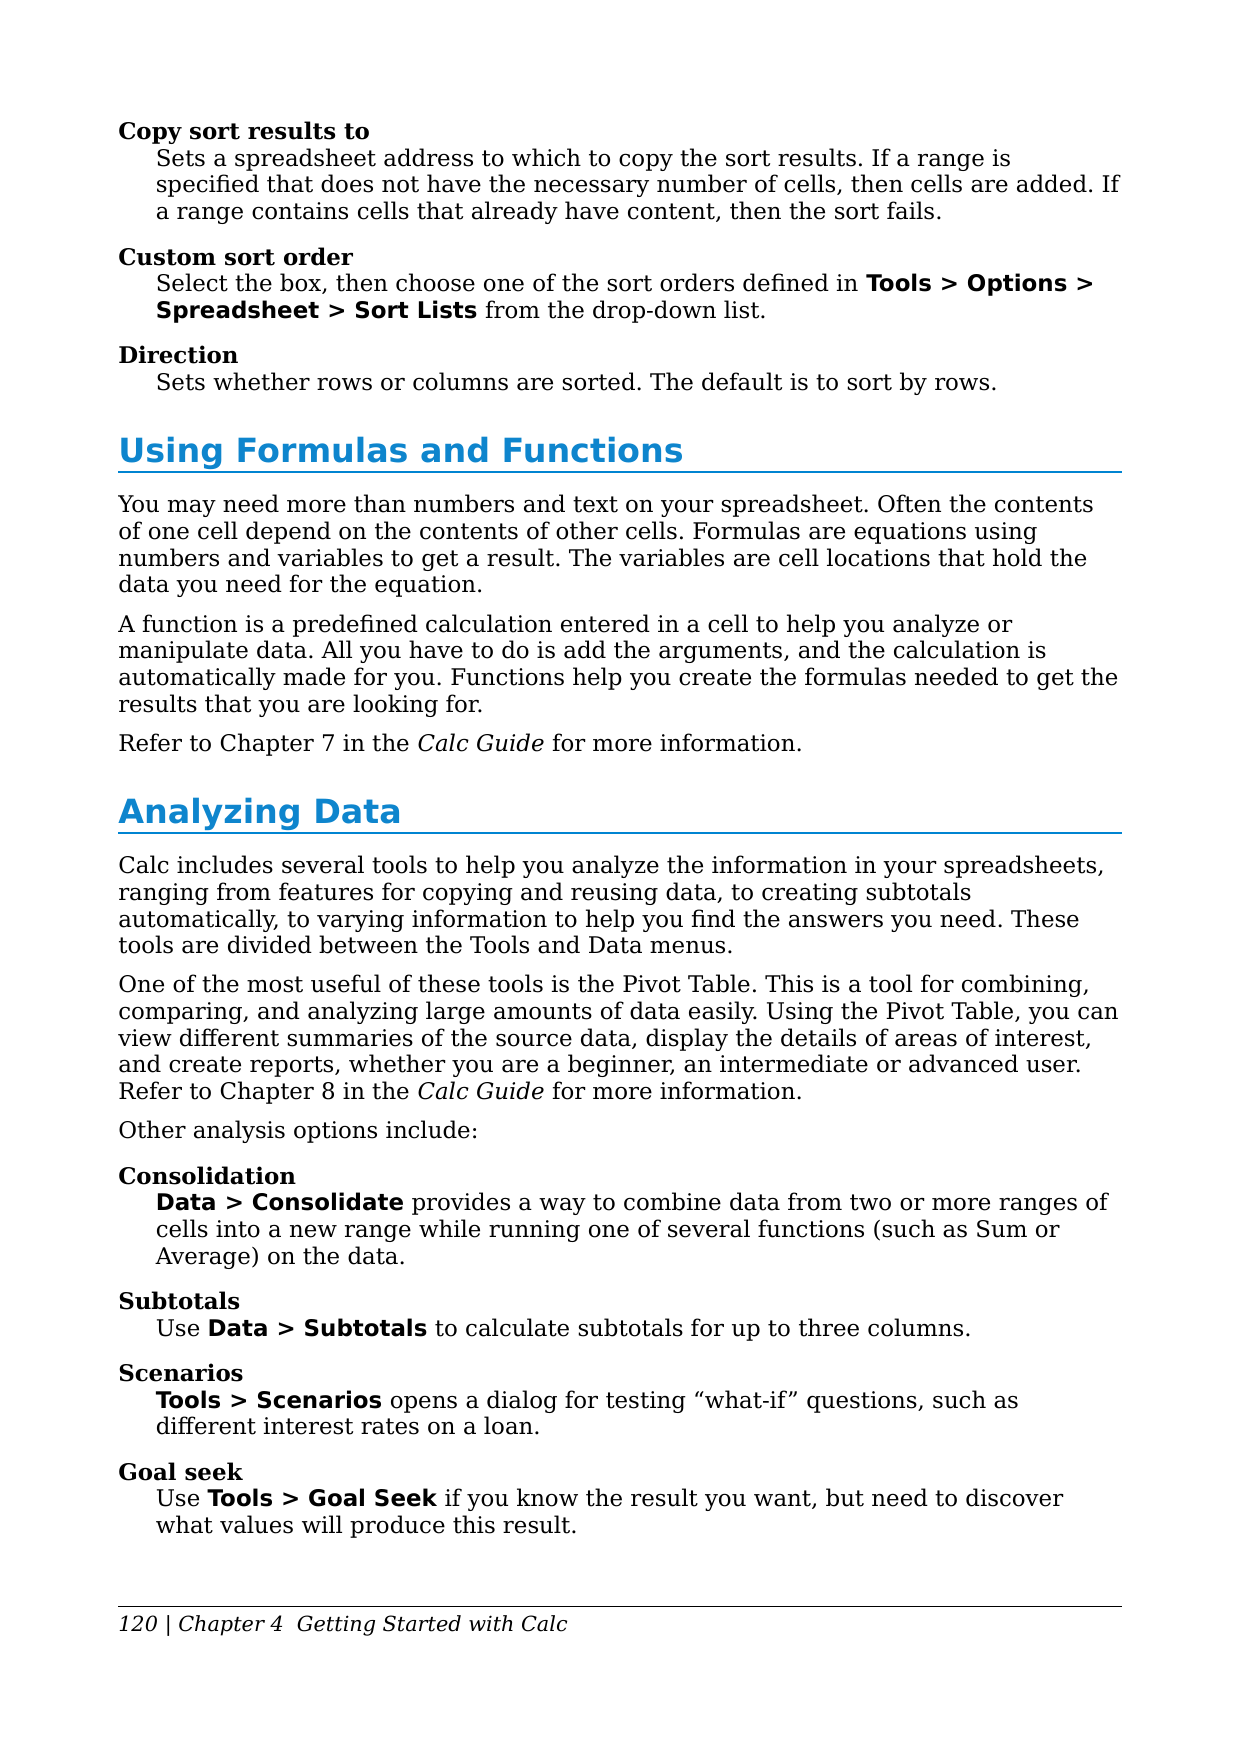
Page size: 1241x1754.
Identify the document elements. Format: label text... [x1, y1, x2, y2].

text Consolidation [118, 1163, 1122, 1189]
text Custom sort order [118, 243, 1122, 270]
text Copy sort results to [118, 118, 1122, 145]
text Refer to Chapter 7 in the Calc Guide for more information. [118, 730, 1122, 757]
text One of the most useful of these tools is the Pivot Table. This is a tool for combining, comparing, and analyzing large amounts of data easily. Using the Pivot Table, you can view different summaries of the source data, display the details of areas of interest, and create reports, whether you are a beginner, an intermediate or advanced user. Refer to Chapter 8 in the Calc Guide for more information. [118, 972, 1122, 1105]
subtitle Analyzing Data [118, 793, 1122, 832]
text Calc includes several tools to help you analyze the information in your spreadsheets, ranging from features for copying and reusing data, to creating subtotals automatically, to varying information to help you find the answers you need. These tools are divided between the Tools and Data menus. [118, 852, 1122, 959]
text You may need more than numbers and text on your spreadsheet. Often the contents of one cell depend on the contents of other cells. Formulas are equations using numbers and variables to get a result. The variables are cell locations that hold the data you need for the equation. [118, 492, 1122, 598]
text Tools > Scenarios opens a dialog for testing “what-if” questions, such as different interest rates on a loan. [156, 1387, 1122, 1440]
text Data > Consolidate provides a way to combine data from two or more ranges of cells into a new range while running one of several functions (such as Sum or Average) on the data. [156, 1189, 1122, 1269]
text Scenarios [118, 1360, 1122, 1387]
text Subtotals [118, 1288, 1122, 1315]
text Sets a spreadsheet address to which to copy the sort results. If a range is specified that does not have the necessary number of cells, then cells are added. If a range contains cells that already have content, then the sort fails. [156, 145, 1122, 225]
subtitle Using Formulas and Functions [118, 432, 1122, 471]
text Use Data > Subtotals to calculate subtotals for up to three columns. [156, 1315, 1122, 1341]
text Select the box, then choose one of the sort orders defined in Tools > Options > Spreadsheet > Sort Lists from the drop-down list. [156, 270, 1122, 324]
text Sets whether rows or columns are sorted. The default is to sort by rows. [156, 369, 1122, 396]
text Goal seek [118, 1458, 1122, 1485]
text Other analysis options include: [118, 1117, 1122, 1144]
text Use Tools > Goal Seek if you know the result you want, but need to discover what values will produce this result. [156, 1485, 1122, 1539]
text Direction [118, 342, 1122, 369]
text A function is a predefined calculation entered in a cell to help you analyze or manipulate data. All you have to do is add the arguments, and the calculation is automatically made for you. Functions help you create the formulas needed to get the results that you are looking for. [118, 611, 1122, 717]
